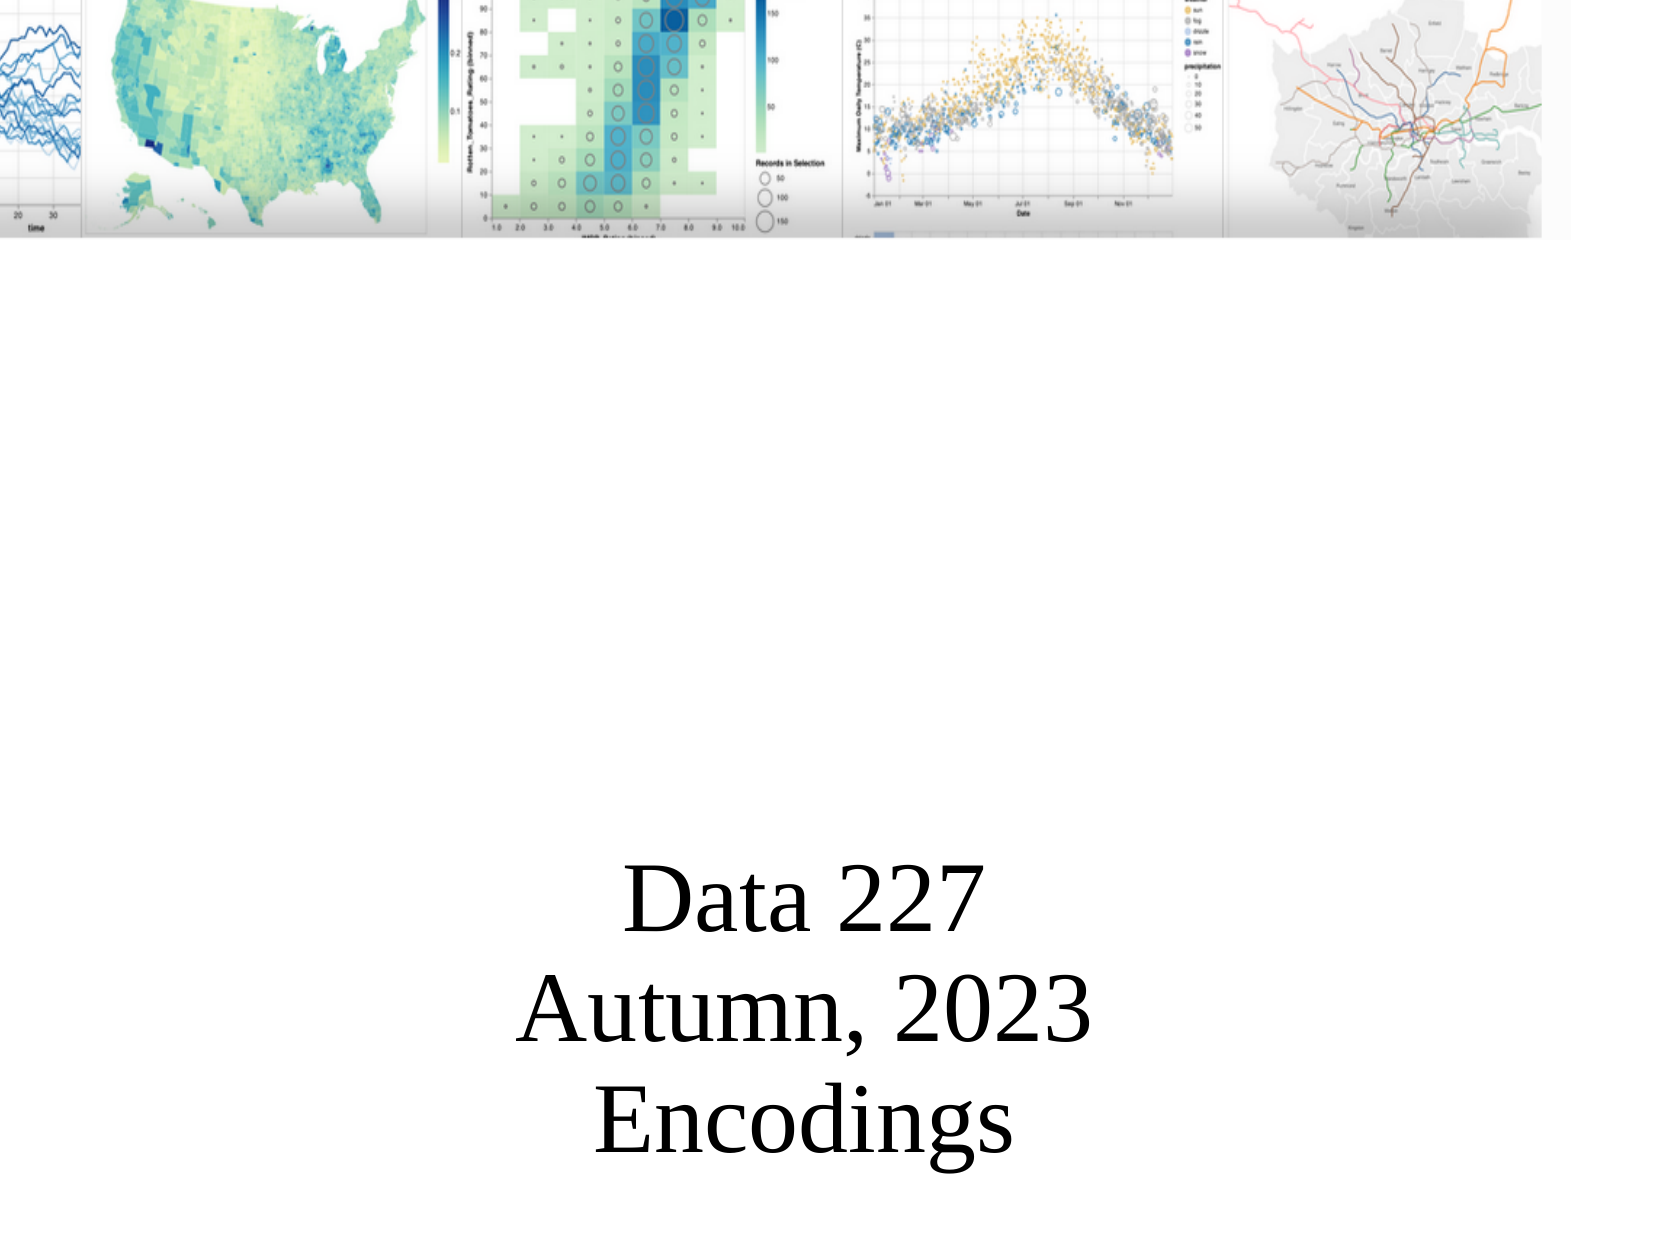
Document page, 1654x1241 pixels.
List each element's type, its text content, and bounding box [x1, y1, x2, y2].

text_box Data 227 Autumn, 2023 Encodings [60, 561, 1549, 1241]
picture [0, 0, 1571, 241]
